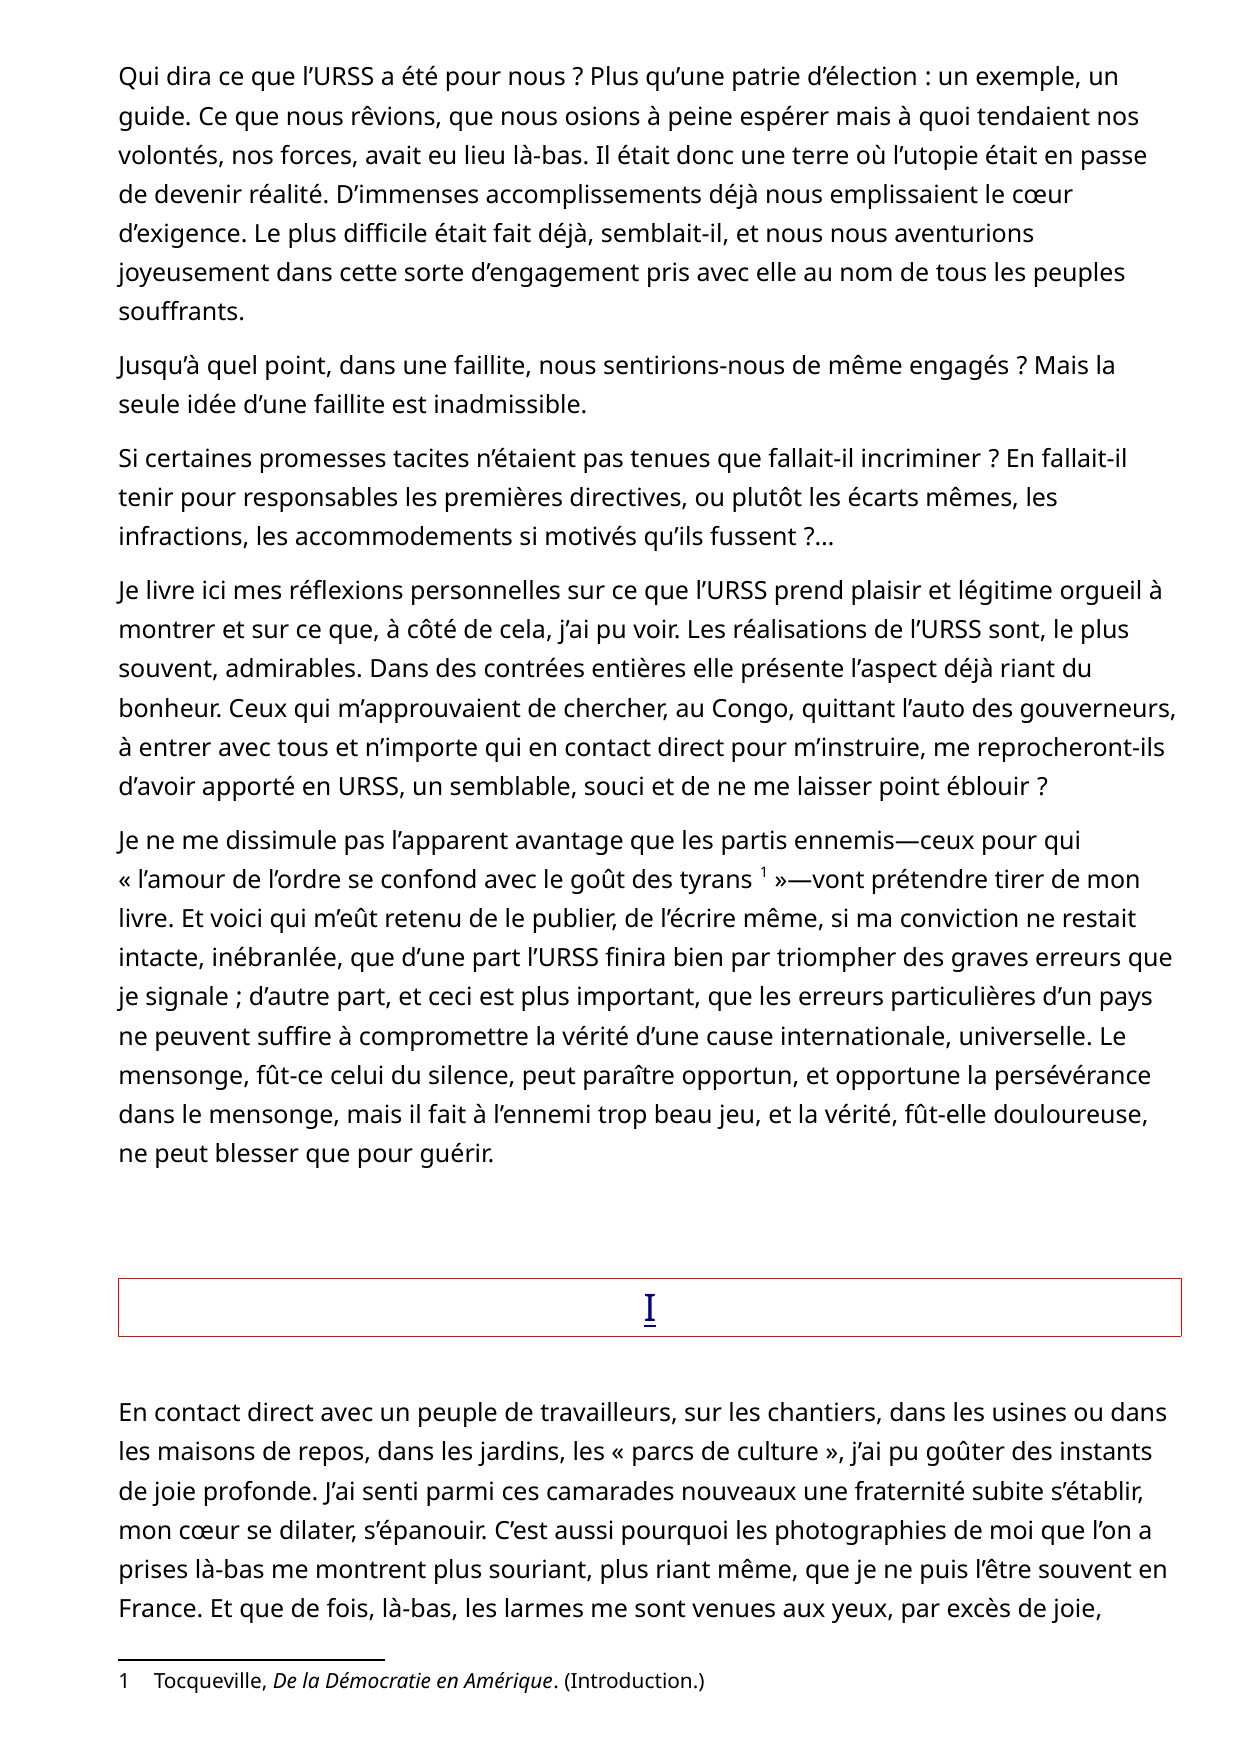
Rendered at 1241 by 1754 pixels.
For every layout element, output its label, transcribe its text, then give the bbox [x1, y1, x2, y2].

text Qui dira ce que l’URSS a été pour nous ? Plus qu’une patrie d’élection : un exemple, un guide. Ce que nous rêvions, que nous osions à peine espérer mais à quoi tendaient nos volontés, nos forces, avait eu lieu là-bas. Il était donc une terre où l’utopie était en passe de devenir réalité. D’immenses accomplissements déjà nous emplissaient le cœur d’exigence. Le plus difficile était fait déjà, semblait-il, et nous nous aventurions joyeusement dans cette sorte d’engagement pris avec elle au nom de tous les peuples souffrants. [118, 59, 1181, 328]
text Jusqu’à quel point, dans une faillite, nous sentirions-nous de même engagés ? Mais la seule idée d’une faillite est inadmissible. [118, 348, 1181, 421]
text Je livre ici mes réflexions personnelles sur ce que l’URSS prend plaisir et légitime orgueil à montrer et sur ce que, à côté de cela, j’ai pu voir. Les réalisations de l’URSS sont, le plus souvent, admirables. Dans des contrées entières elle présente l’aspect déjà riant du bonheur. Ceux qui m’approuvaient de chercher, au Congo, quittant l’auto des gouverneurs, à entrer avec tous et n’importe qui en contact direct pour m’instruire, me reprocheront-ils d’avoir apporté en URSS, un semblable, souci et de ne me laisser point éblouir ? [118, 573, 1181, 803]
subtitle I [119, 1279, 1181, 1336]
text Je ne me dissimule pas l’apparent avantage que les partis ennemis—ceux pour qui « l’amour de l’ordre se confond avec le goût des tyrans »—vont prétendre tirer de mon livre. Et voici qui m’eût retenu de le publier, de l’écrire même, si ma conviction ne restait intacte, inébranlée, que d’une part l’URSS finira bien par triompher des graves erreurs que je signale ; d’autre part, et ceci est plus important, que les erreurs particulières d’un pays ne peuvent suffire à compromettre la vérité d’une cause internationale, universelle. Le mensonge, fût-ce celui du silence, peut paraître opportun, et opportune la persévérance dans le mensonge, mais il fait à l’ennemi trop beau jeu, et la vérité, fût-elle douloureuse, ne peut blesser que pour guérir. [118, 822, 1181, 1170]
text En contact direct avec un peuple de travailleurs, sur les chantiers, dans les usines ou dans les maisons de repos, dans les jardins, les « parcs de culture », j’ai pu goûter des instants de joie profonde. J’ai senti parmi ces camarades nouveaux une fraternité subite s’établir, mon cœur se dilater, s’épanouir. C’est aussi pourquoi les photographies de moi que l’on a prises là-bas me montrent plus souriant, plus riant même, que je ne puis l’être souvent en France. Et que de fois, là-bas, les larmes me sont venues aux yeux, par excès de joie, [118, 1395, 1181, 1625]
text Tocqueville, De la Démocratie en Amérique. (Introduction.) [118, 1666, 1181, 1695]
text Si certaines promesses tacites n’étaient pas tenues que fallait-il incriminer ? En fallait-il tenir pour responsables les premières directives, ou plutôt les écarts mêmes, les infractions, les accommodements si motivés qu’ils fussent ?… [118, 441, 1181, 553]
